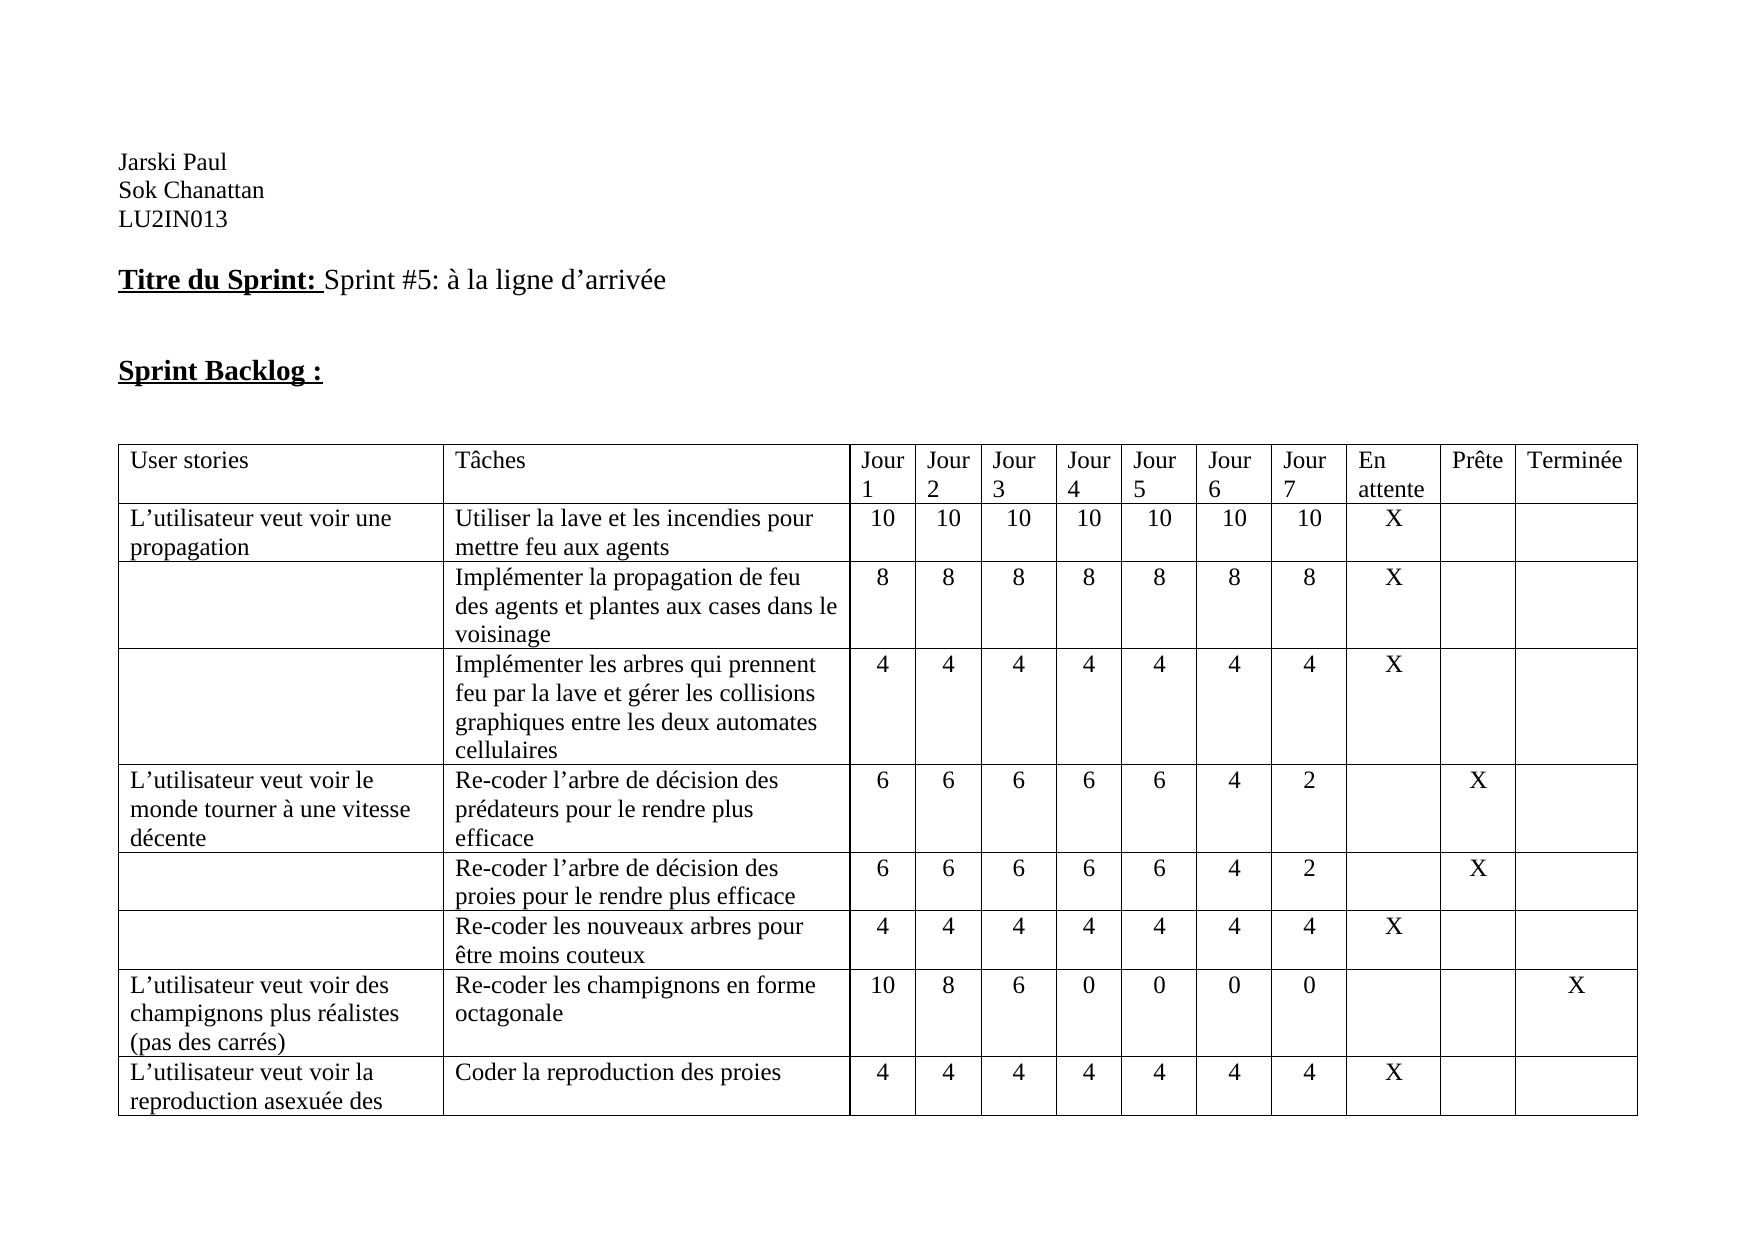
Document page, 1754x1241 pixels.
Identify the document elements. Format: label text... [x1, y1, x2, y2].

text LU2IN013 [118, 204, 1635, 233]
table_header Tâches [444, 445, 849, 502]
table_cell X [1347, 1057, 1440, 1114]
table_cell 8 [1057, 562, 1121, 648]
table_cell 8 [1272, 562, 1346, 648]
table_cell X [1347, 911, 1440, 969]
table_cell 8 [916, 970, 981, 1056]
table_cell [1441, 504, 1515, 561]
table_cell 4 [1197, 853, 1271, 910]
table_cell X [1347, 562, 1440, 648]
table_cell [1516, 1057, 1637, 1114]
text Sprint Backlog : [118, 353, 1635, 386]
table_cell 4 [1122, 649, 1196, 764]
table_cell 10 [1272, 504, 1346, 561]
table_cell 6 [982, 765, 1056, 852]
table_cell 6 [1122, 853, 1196, 910]
table_cell 4 [1057, 649, 1121, 764]
table_cell Re-coder l’arbre de décision des proies pour le rendre plus efficace [444, 853, 849, 910]
table_cell 8 [1122, 562, 1196, 648]
table_header Jour 5 [1122, 445, 1196, 502]
table_cell [1516, 911, 1637, 969]
table_cell 4 [916, 649, 981, 764]
table_cell 6 [1122, 765, 1196, 852]
table_header Jour 4 [1057, 445, 1121, 502]
table_cell 8 [851, 562, 915, 648]
table_cell [1347, 970, 1440, 1056]
table_cell 10 [982, 504, 1056, 561]
table_cell [1441, 911, 1515, 969]
table_cell [1441, 970, 1515, 1056]
table_cell [1441, 1057, 1515, 1114]
table_cell [1516, 649, 1637, 764]
table_cell 4 [1122, 911, 1196, 969]
table_header Jour 1 [851, 445, 915, 502]
table_cell 4 [982, 649, 1056, 764]
table_cell L’utilisateur veut voir la reproduction asexuée des [119, 1057, 443, 1114]
table_cell [119, 649, 443, 764]
table_cell 6 [916, 853, 981, 910]
table_header Prête [1441, 445, 1515, 502]
table_cell [119, 853, 443, 910]
table_cell 10 [1122, 504, 1196, 561]
table_cell X [1441, 853, 1515, 910]
table_cell 6 [1057, 765, 1121, 852]
table_header Jour 6 [1197, 445, 1271, 502]
table_cell 6 [982, 853, 1056, 910]
table_header Jour 2 [916, 445, 981, 502]
table_cell 6 [982, 970, 1056, 1056]
table_cell [1441, 562, 1515, 648]
table_cell 4 [916, 911, 981, 969]
table_cell 6 [851, 765, 915, 852]
table_cell Utiliser la lave et les incendies pour mettre feu aux agents [444, 504, 849, 561]
text Titre du Sprint: Sprint #5: à la ligne d’arrivée [118, 262, 1635, 295]
table_cell 2 [1272, 765, 1346, 852]
table_cell 4 [1122, 1057, 1196, 1114]
text Jarski Paul [118, 147, 1635, 176]
table_cell [1347, 853, 1440, 910]
table_cell 10 [916, 504, 981, 561]
table_cell [1516, 562, 1637, 648]
table_cell 6 [916, 765, 981, 852]
table_cell 0 [1122, 970, 1196, 1056]
table_cell L’utilisateur veut voir le monde tourner à une vitesse décente [119, 765, 443, 852]
table_header Terminée [1516, 445, 1637, 502]
table_cell [1347, 765, 1440, 852]
table_cell 10 [851, 504, 915, 561]
table_cell 4 [1272, 649, 1346, 764]
table_cell Implémenter la propagation de feu des agents et plantes aux cases dans le voisinage [444, 562, 849, 648]
table_cell X [1516, 970, 1637, 1056]
table_cell 6 [851, 853, 915, 910]
table_cell X [1347, 504, 1440, 561]
table_header En attente [1347, 445, 1440, 502]
table_cell L’utilisateur veut voir des champignons plus réalistes (pas des carrés) [119, 970, 443, 1056]
table_cell Coder la reproduction des proies [444, 1057, 849, 1114]
table_cell 4 [1197, 911, 1271, 969]
table_header Jour 3 [982, 445, 1056, 502]
table_cell 4 [982, 911, 1056, 969]
table_cell 6 [1057, 853, 1121, 910]
table_cell X [1441, 765, 1515, 852]
table_cell [119, 911, 443, 969]
table_cell 2 [1272, 853, 1346, 910]
table_cell [119, 562, 443, 648]
table_cell [1516, 504, 1637, 561]
table_cell Re-coder l’arbre de décision des prédateurs pour le rendre plus efficace [444, 765, 849, 852]
table_header Jour 7 [1272, 445, 1346, 502]
table_cell 10 [851, 970, 915, 1056]
table_cell [1441, 649, 1515, 764]
table_cell Implémenter les arbres qui prennent feu par la lave et gérer les collisions graphiques entre les deux automates cellulaires [444, 649, 849, 764]
table_cell 4 [1197, 649, 1271, 764]
table_cell 10 [1197, 504, 1271, 561]
table_cell Re-coder les champignons en forme octagonale [444, 970, 849, 1056]
table_cell 4 [1272, 911, 1346, 969]
table_cell 8 [982, 562, 1056, 648]
text Sok Chanattan [118, 176, 1635, 204]
table_cell 8 [916, 562, 981, 648]
table_cell X [1347, 649, 1440, 764]
table_cell 4 [851, 1057, 915, 1114]
table_cell 4 [1057, 1057, 1121, 1114]
table_cell 4 [1272, 1057, 1346, 1114]
table_cell 4 [916, 1057, 981, 1114]
table_cell 0 [1057, 970, 1121, 1056]
table_cell 8 [1197, 562, 1271, 648]
table_cell L’utilisateur veut voir une propagation [119, 504, 443, 561]
table_cell 4 [982, 1057, 1056, 1114]
table_cell [1516, 853, 1637, 910]
table_cell 4 [851, 911, 915, 969]
table_cell 0 [1272, 970, 1346, 1056]
table_cell 10 [1057, 504, 1121, 561]
table_cell 4 [1197, 1057, 1271, 1114]
table_cell 4 [1197, 765, 1271, 852]
table_cell Re-coder les nouveaux arbres pour être moins couteux [444, 911, 849, 969]
table_header User stories [119, 445, 443, 502]
table_cell 0 [1197, 970, 1271, 1056]
table_cell 4 [851, 649, 915, 764]
table_cell 4 [1057, 911, 1121, 969]
table_cell [1516, 765, 1637, 852]
